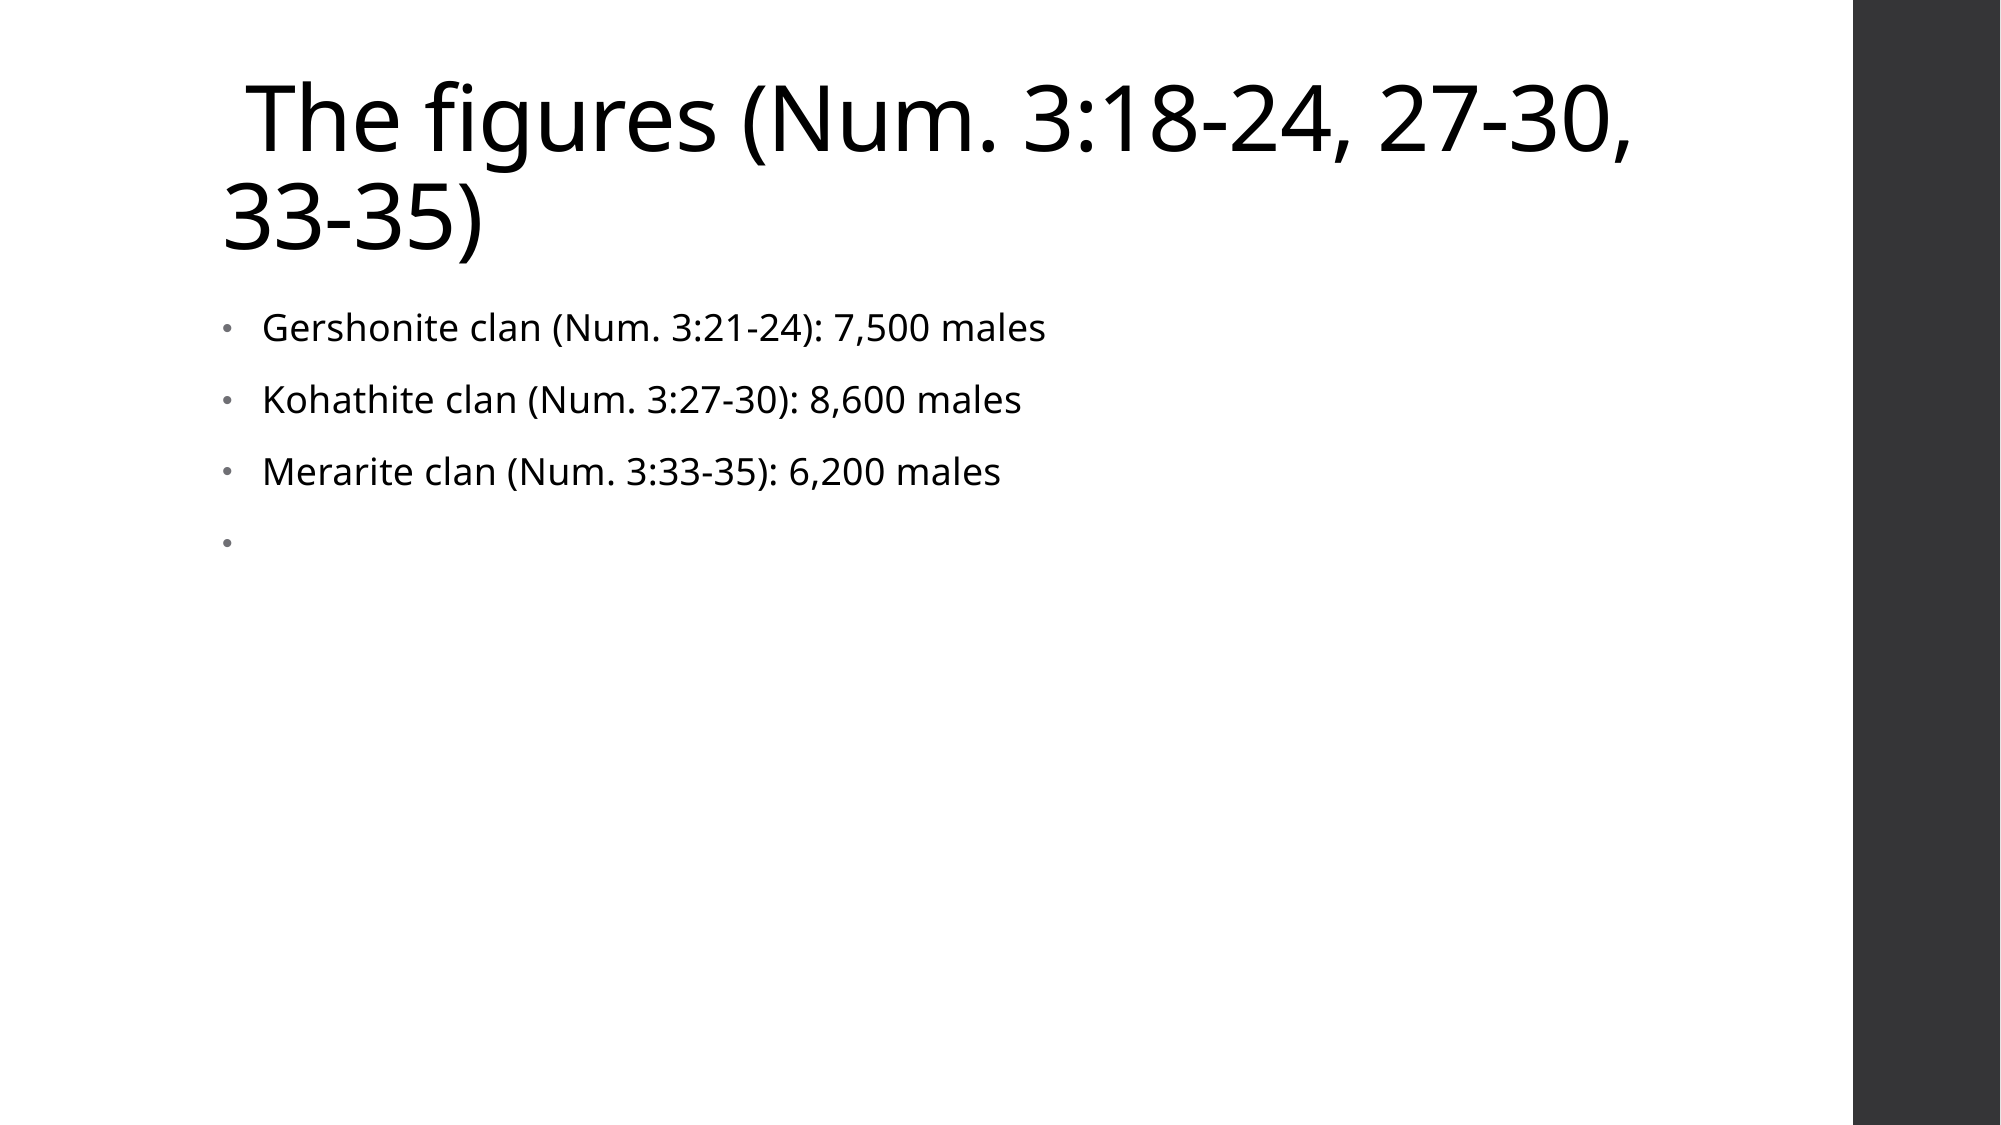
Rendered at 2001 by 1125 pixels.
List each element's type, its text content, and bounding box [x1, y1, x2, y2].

title The figures (Num. 3:18-24, 27-30, 33-35) [206, 60, 1797, 278]
list Gershonite clan (Num. 3:21-24): 7,500 males Kohathite clan (Num. 3:27-30): 8,600 males Merarite clan (Num. 3:33-35): 6,200 males [206, 299, 1617, 1014]
